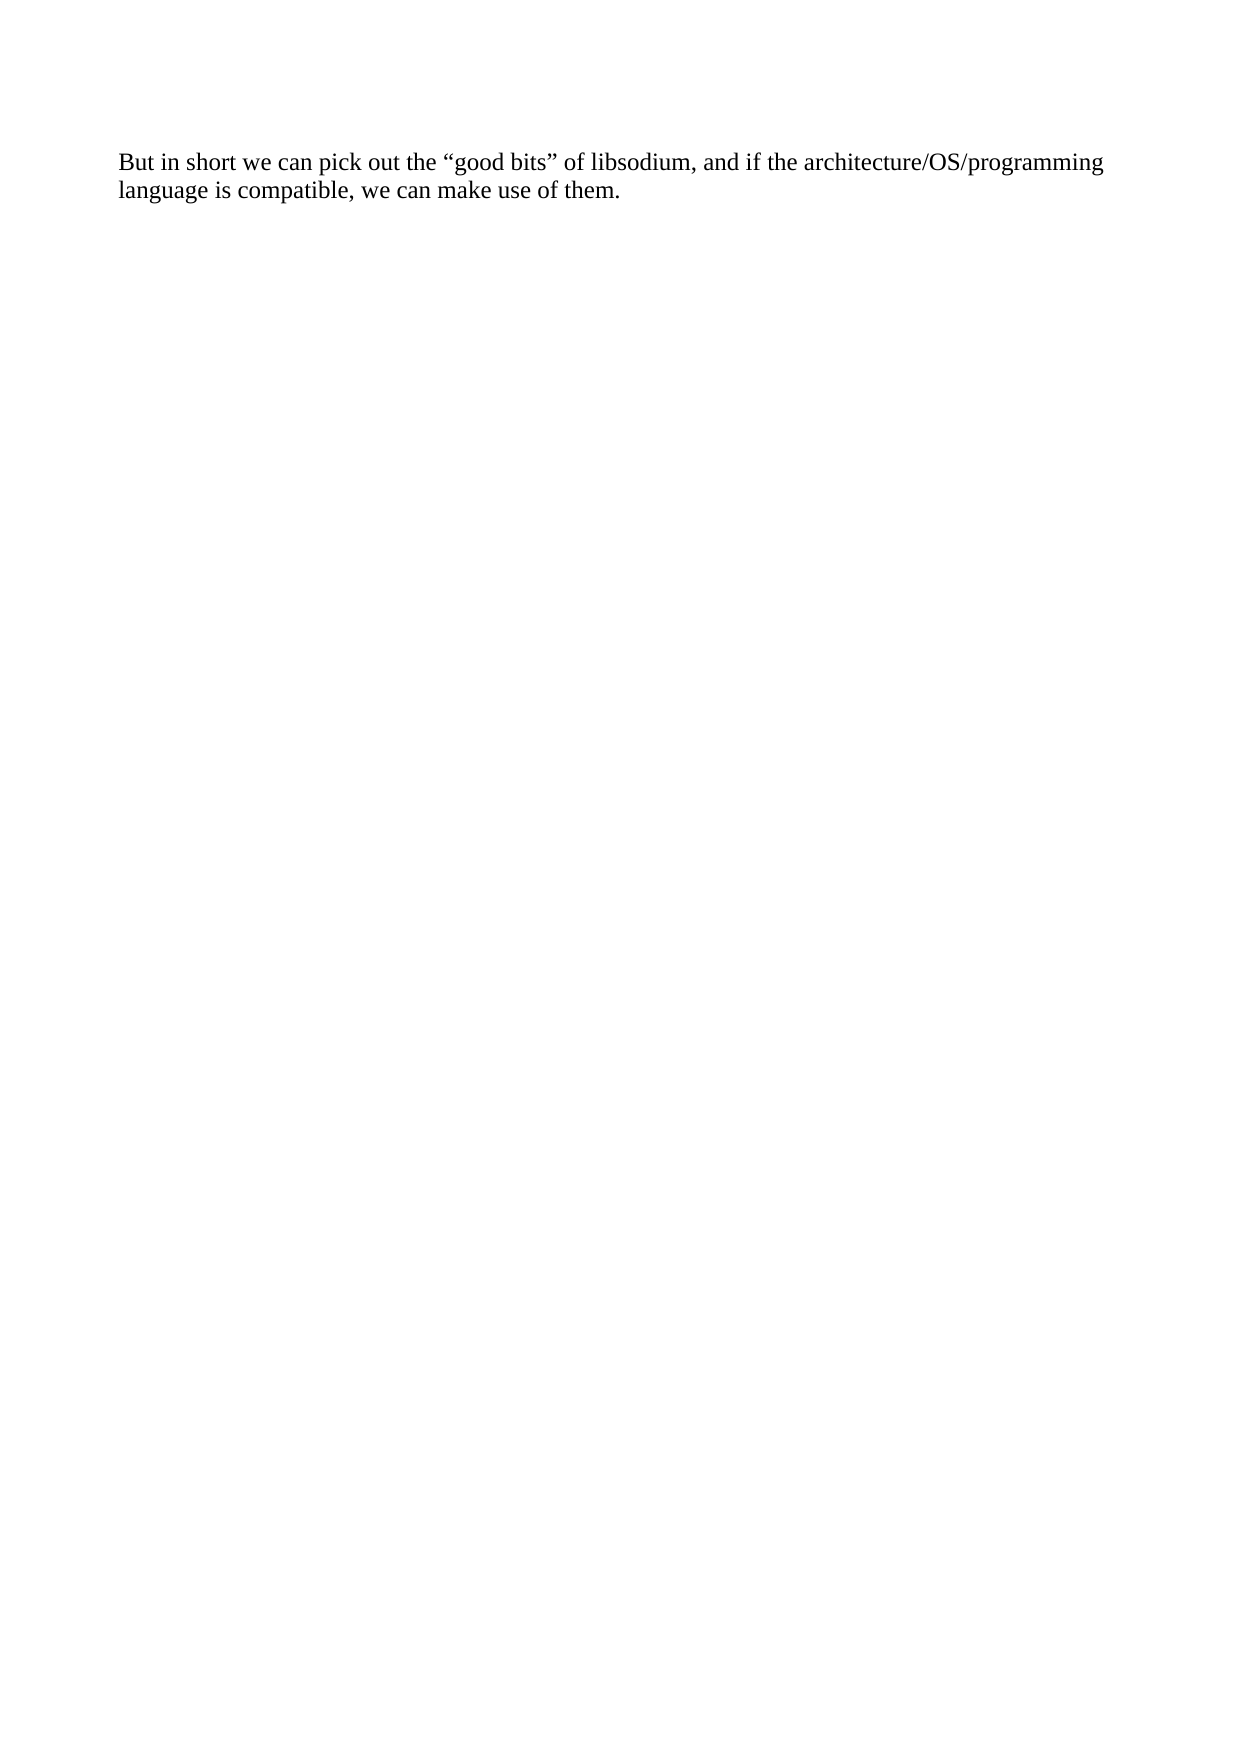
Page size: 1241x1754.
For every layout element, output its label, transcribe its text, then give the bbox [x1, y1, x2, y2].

text But in short we can pick out the “good bits” of libsodium, and if the architecture/OS/programming language is compatible, we can make use of them. [118, 147, 1122, 204]
